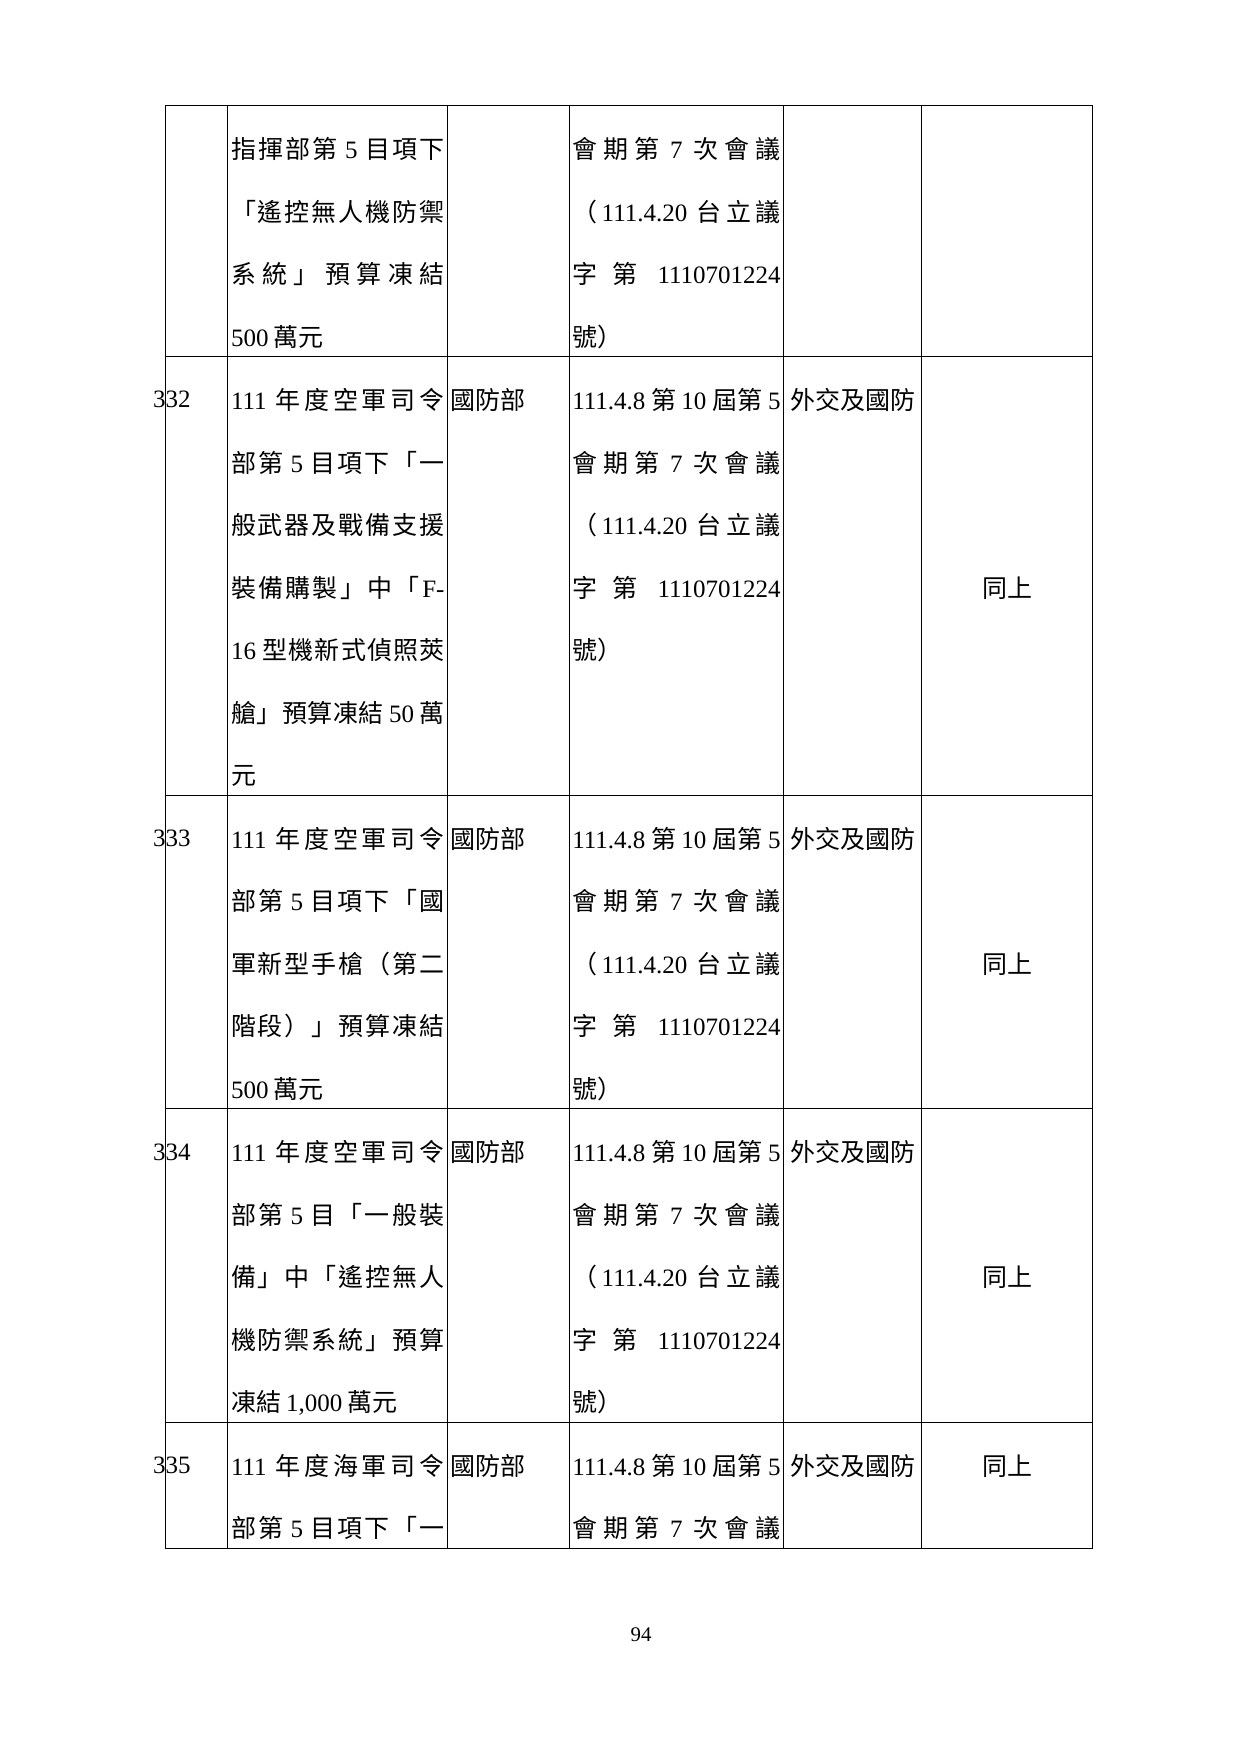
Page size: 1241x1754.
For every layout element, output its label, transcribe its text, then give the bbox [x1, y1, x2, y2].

table_cell 國防部 [448, 357, 569, 795]
table_cell [166, 1109, 227, 1422]
table_cell 指揮部第5目項下「遙控無人機防禦系統」預算凍結500萬元 [228, 106, 447, 356]
table_cell 同上 [922, 1109, 1092, 1422]
table_cell 外交及國防 [784, 357, 921, 795]
table_cell 111年度海軍司令部第5目項下「一 [228, 1423, 447, 1548]
table_cell 111年度空軍司令部第5目項下「一般武器及戰備支援裝備購製」中「F-16型機新式偵照莢艙」預算凍結50萬元 [228, 357, 447, 795]
table_cell [166, 106, 227, 356]
table_cell 同上 [922, 796, 1092, 1108]
table_cell 外交及國防 [784, 796, 921, 1108]
table_cell 國防部 [448, 1109, 569, 1422]
table_cell 111.4.8第10屆第5會期第7次會議（111.4.20台立議字第1110701224號） [570, 796, 783, 1108]
table_cell 國防部 [448, 796, 569, 1108]
table_cell 同上 [922, 1423, 1092, 1548]
table_cell [166, 796, 227, 1108]
table_cell 111年度空軍司令部第5目「一般裝備」中「遙控無人機防禦系統」預算凍結1,000萬元 [228, 1109, 447, 1422]
table_cell 會期第7次會議（111.4.20台立議字第1110701224號） [570, 106, 783, 356]
table_cell [448, 106, 569, 356]
table_cell [166, 357, 227, 795]
table_cell 111.4.8第10屆第5會期第7次會議（111.4.20台立議字第1110701224號） [570, 357, 783, 795]
table_cell 外交及國防 [784, 1109, 921, 1422]
table_cell [922, 106, 1092, 356]
table_cell [784, 106, 921, 356]
table_cell 111年度空軍司令部第5目項下「國軍新型手槍（第二階段）」預算凍結500萬元 [228, 796, 447, 1108]
table_cell 111.4.8第10屆第5會期第7次會議（111.4.20台立議字第1110701224號） [570, 1109, 783, 1422]
table_cell [166, 1423, 227, 1548]
table_cell 國防部 [448, 1423, 569, 1548]
table_cell 同上 [922, 357, 1092, 795]
table_cell 外交及國防 [784, 1423, 921, 1548]
table_cell 111.4.8第10屆第5會期第7次會議 [570, 1423, 783, 1548]
